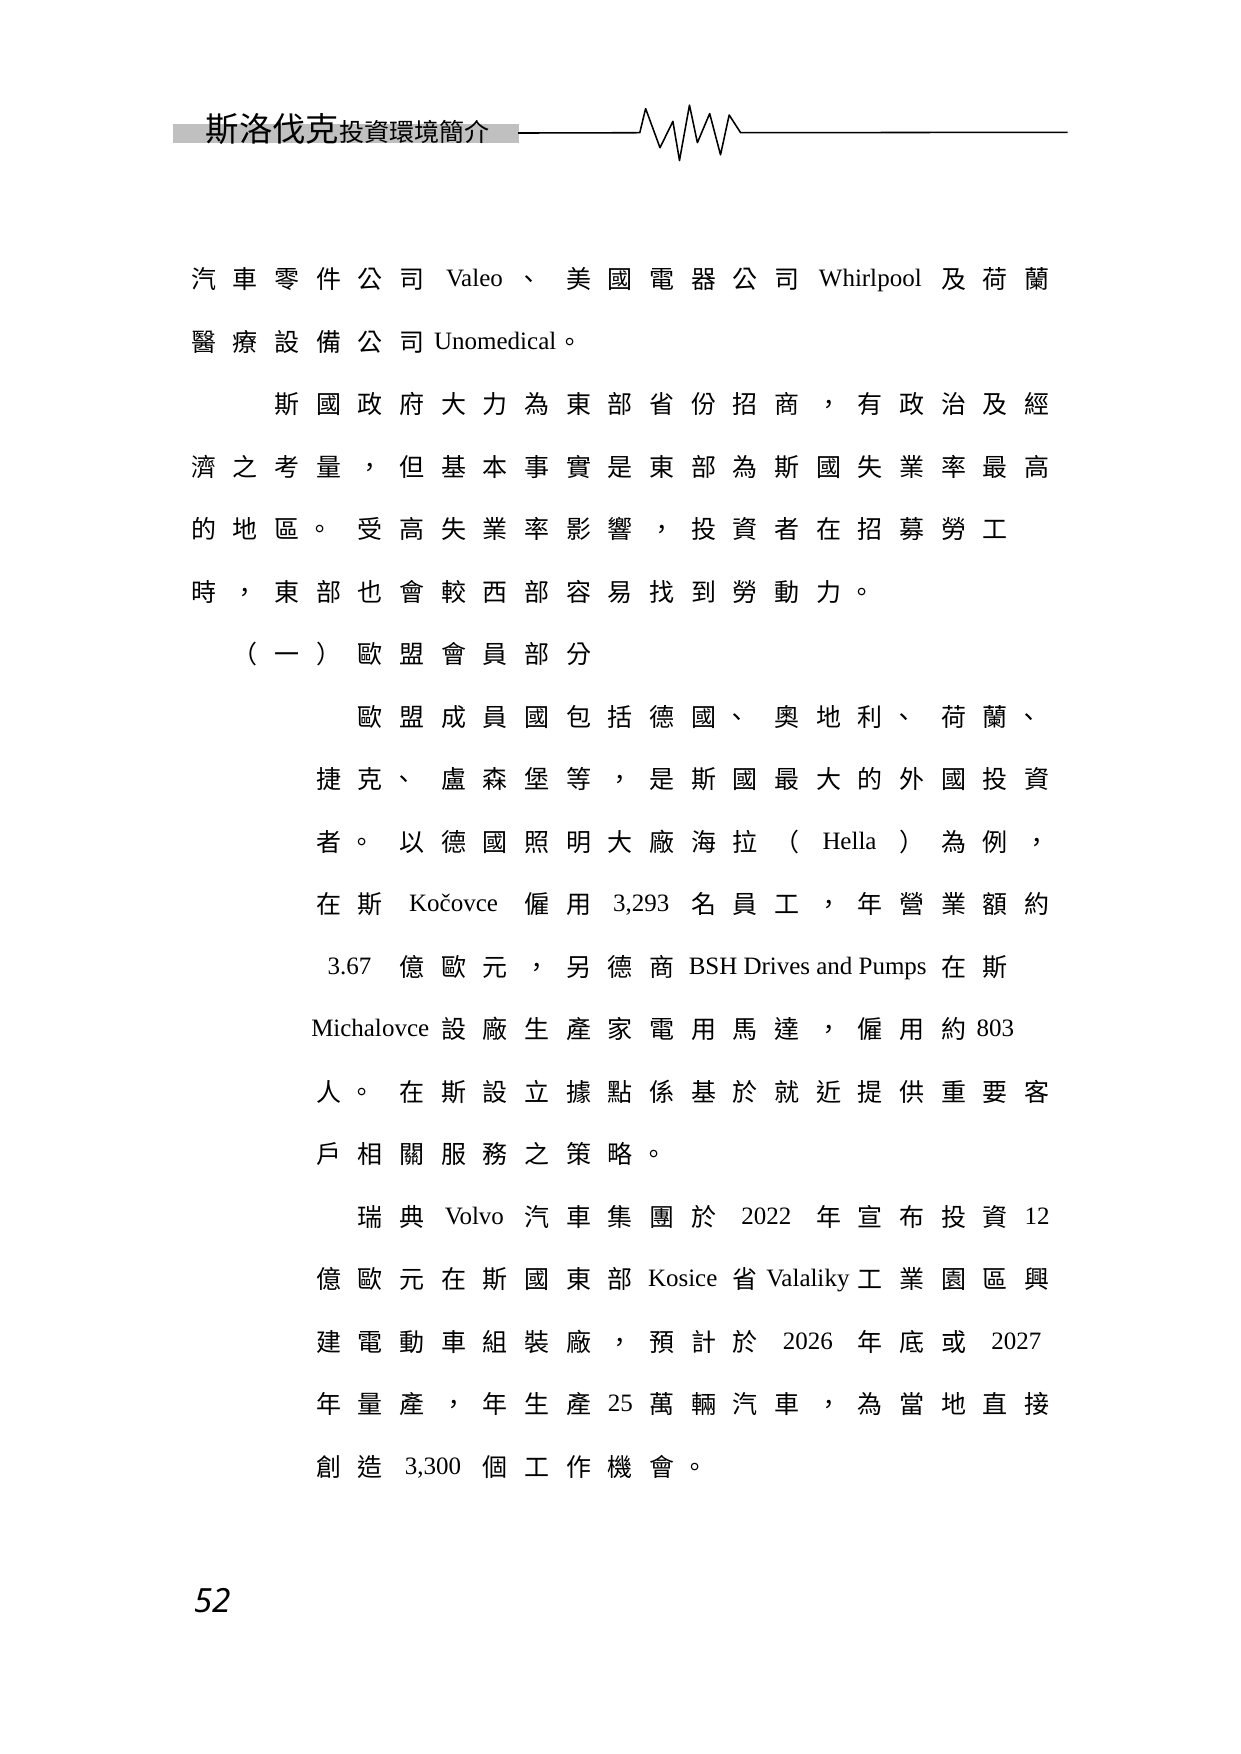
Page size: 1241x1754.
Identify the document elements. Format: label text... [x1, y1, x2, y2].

text 汽車零件公司Valeo、美國電器公司Whirlpool及荷蘭醫療設備公司Unomedical。 [183, 236, 1058, 361]
text （一）歐盟會員部分 [207, 611, 1058, 674]
text 歐盟成員國包括德國、奧地利、荷蘭、捷克、盧森堡等，是斯國最大的外國投資者。以德國照明大廠海拉（Hella）為例，在斯Kočovce僱用3,293名員工，年營業額約3.67億歐元，另德商BSH Drives and Pumps在斯Michalovce設廠生產家電用馬達，僱用約803人。在斯設立據點係基於就近提供重要客戶相關服務之策略。 [281, 674, 1058, 1174]
text 瑞典Volvo汽車集團於2022年宣布投資12億歐元在斯國東部Kosice省Valaliky工業園區興建電動車組裝廠，預計於2026年底或2027年量產，年生產25萬輛汽車，為當地直接創造3,300個工作機會。 [281, 1174, 1058, 1486]
text 斯國政府大力為東部省份招商，有政治及經濟之考量，但基本事實是東部為斯國失業率最高的地區。受高失業率影響，投資者在招募勞工時，東部也會較西部容易找到勞動力。 [183, 361, 1058, 611]
